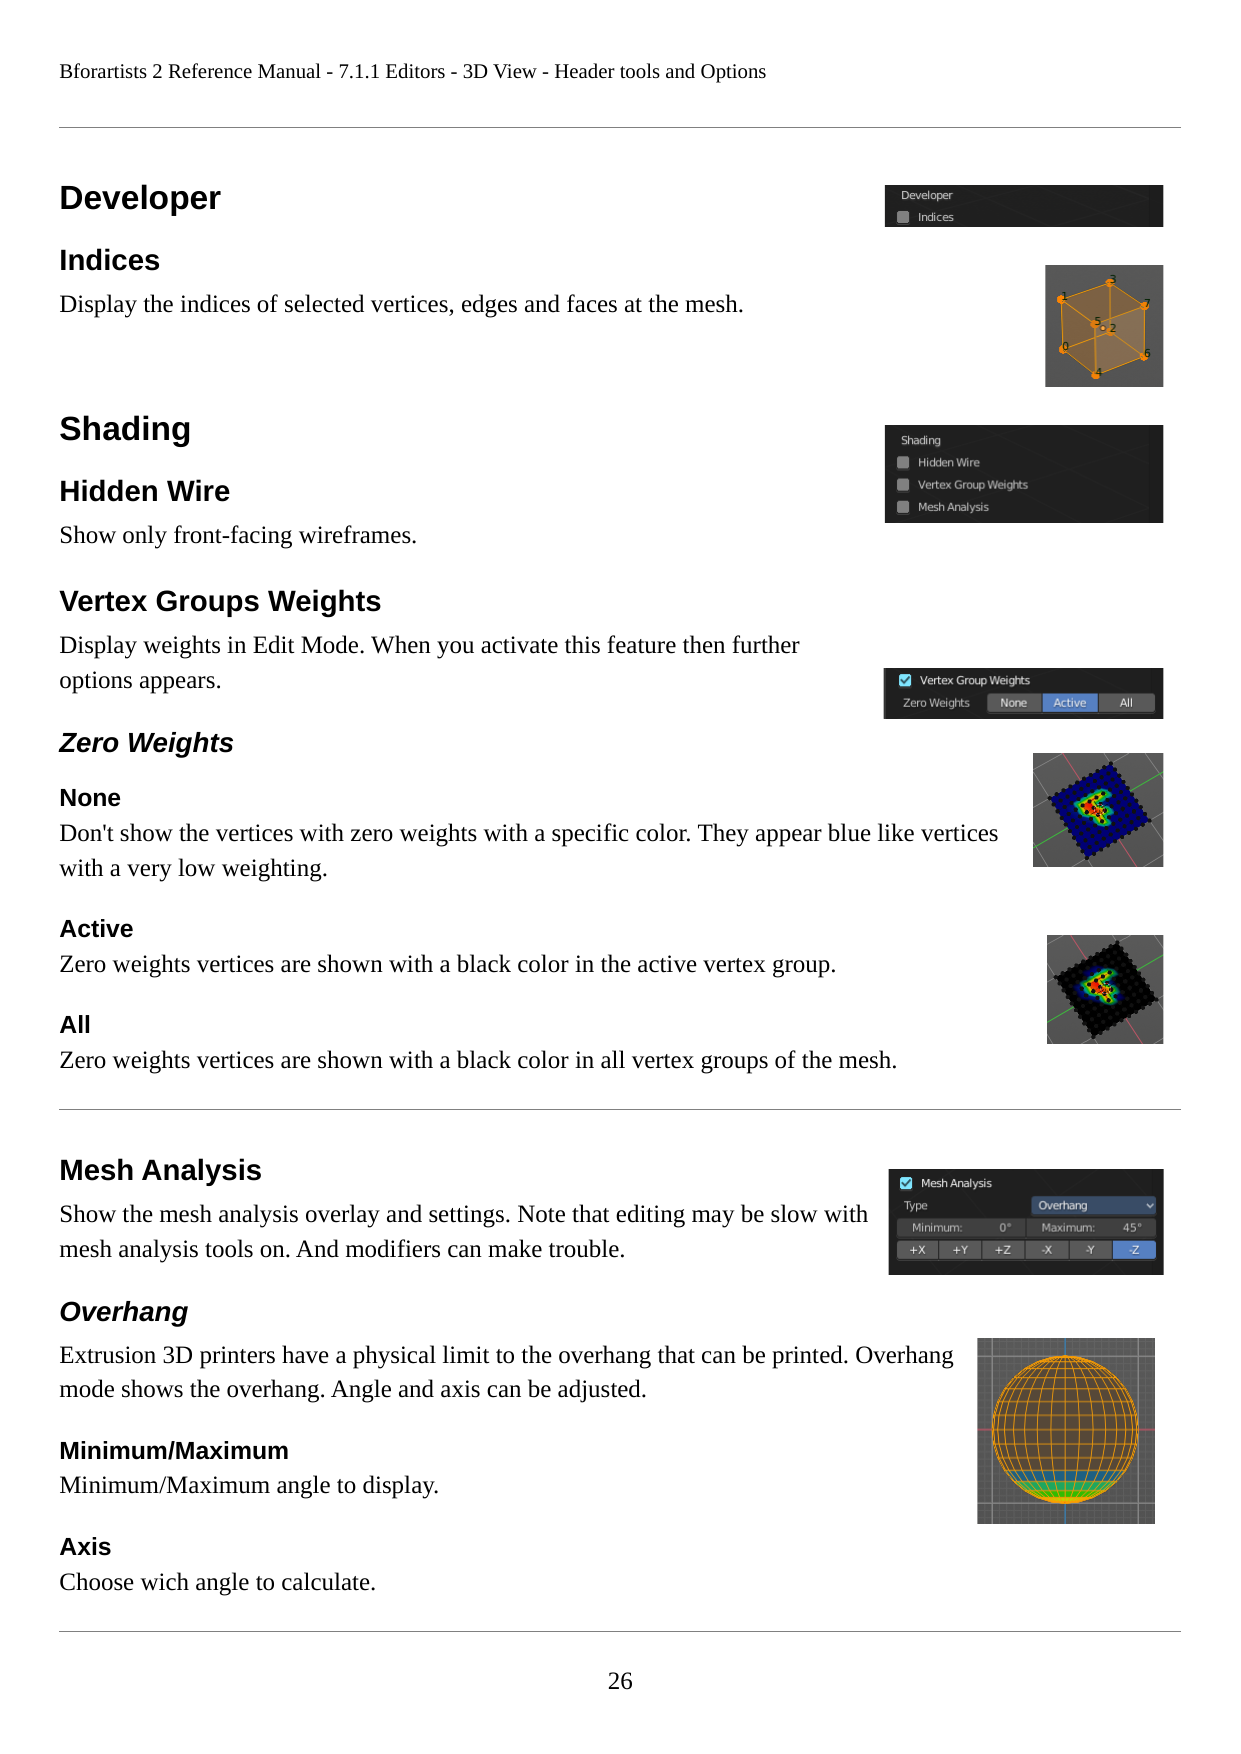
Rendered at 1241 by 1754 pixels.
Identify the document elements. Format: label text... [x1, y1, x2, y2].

subtitle [1164, 1011, 1181, 1039]
subtitle Shading [59, 408, 1181, 447]
subtitle Hidden Wire [59, 474, 884, 508]
picture [977, 1338, 1155, 1524]
subtitle Overhang [59, 1295, 1181, 1327]
subtitle All [59, 1011, 1047, 1039]
text Display weights in Edit Mode. When you activate this feature then further options appears. [59, 630, 1181, 694]
subtitle Vertex Groups Weights [59, 584, 1181, 618]
subtitle [1164, 474, 1181, 508]
text Don't show the vertices with zero weights with a specific color. They appear blue like vertices with a very low weighting. [59, 818, 1181, 881]
text [1155, 1471, 1181, 1499]
text Show the mesh analysis overlay and settings. Note that editing may be slow with mesh analysis tools on. And modifiers can make trouble. [59, 1199, 888, 1263]
text Extrusion 3D printers have a physical limit to the overhang that can be printed. Overhang mode shows the overhang. Angle and axis can be adjusted. [59, 1340, 977, 1403]
subtitle Axis [59, 1532, 1181, 1561]
text Zero weights vertices are shown with a black color in all vertex groups of the mesh. [59, 1045, 1181, 1074]
subtitle Minimum/Maximum [59, 1436, 977, 1464]
picture [883, 668, 1164, 719]
text Choose wich angle to calculate. [59, 1567, 1181, 1596]
subtitle [1164, 783, 1181, 812]
subtitle Zero Weights [59, 726, 1181, 758]
subtitle None [59, 783, 1033, 812]
picture [888, 1169, 1164, 1275]
picture [1047, 935, 1164, 1044]
text Show only front-facing wireframes. [59, 521, 1181, 549]
subtitle Mesh Analysis [59, 1153, 1181, 1187]
text Display the indices of selected vertices, edges and faces at the mesh. [59, 289, 1045, 318]
text Minimum/Maximum angle to display. [59, 1471, 977, 1499]
picture [1045, 265, 1164, 387]
subtitle Developer [59, 178, 1181, 216]
subtitle Active [59, 914, 1181, 943]
text Zero weights vertices are shown with a black color in the active vertex group. [59, 949, 1047, 978]
subtitle Indices [59, 243, 1181, 277]
subtitle [1155, 1436, 1181, 1464]
picture [1033, 753, 1164, 867]
